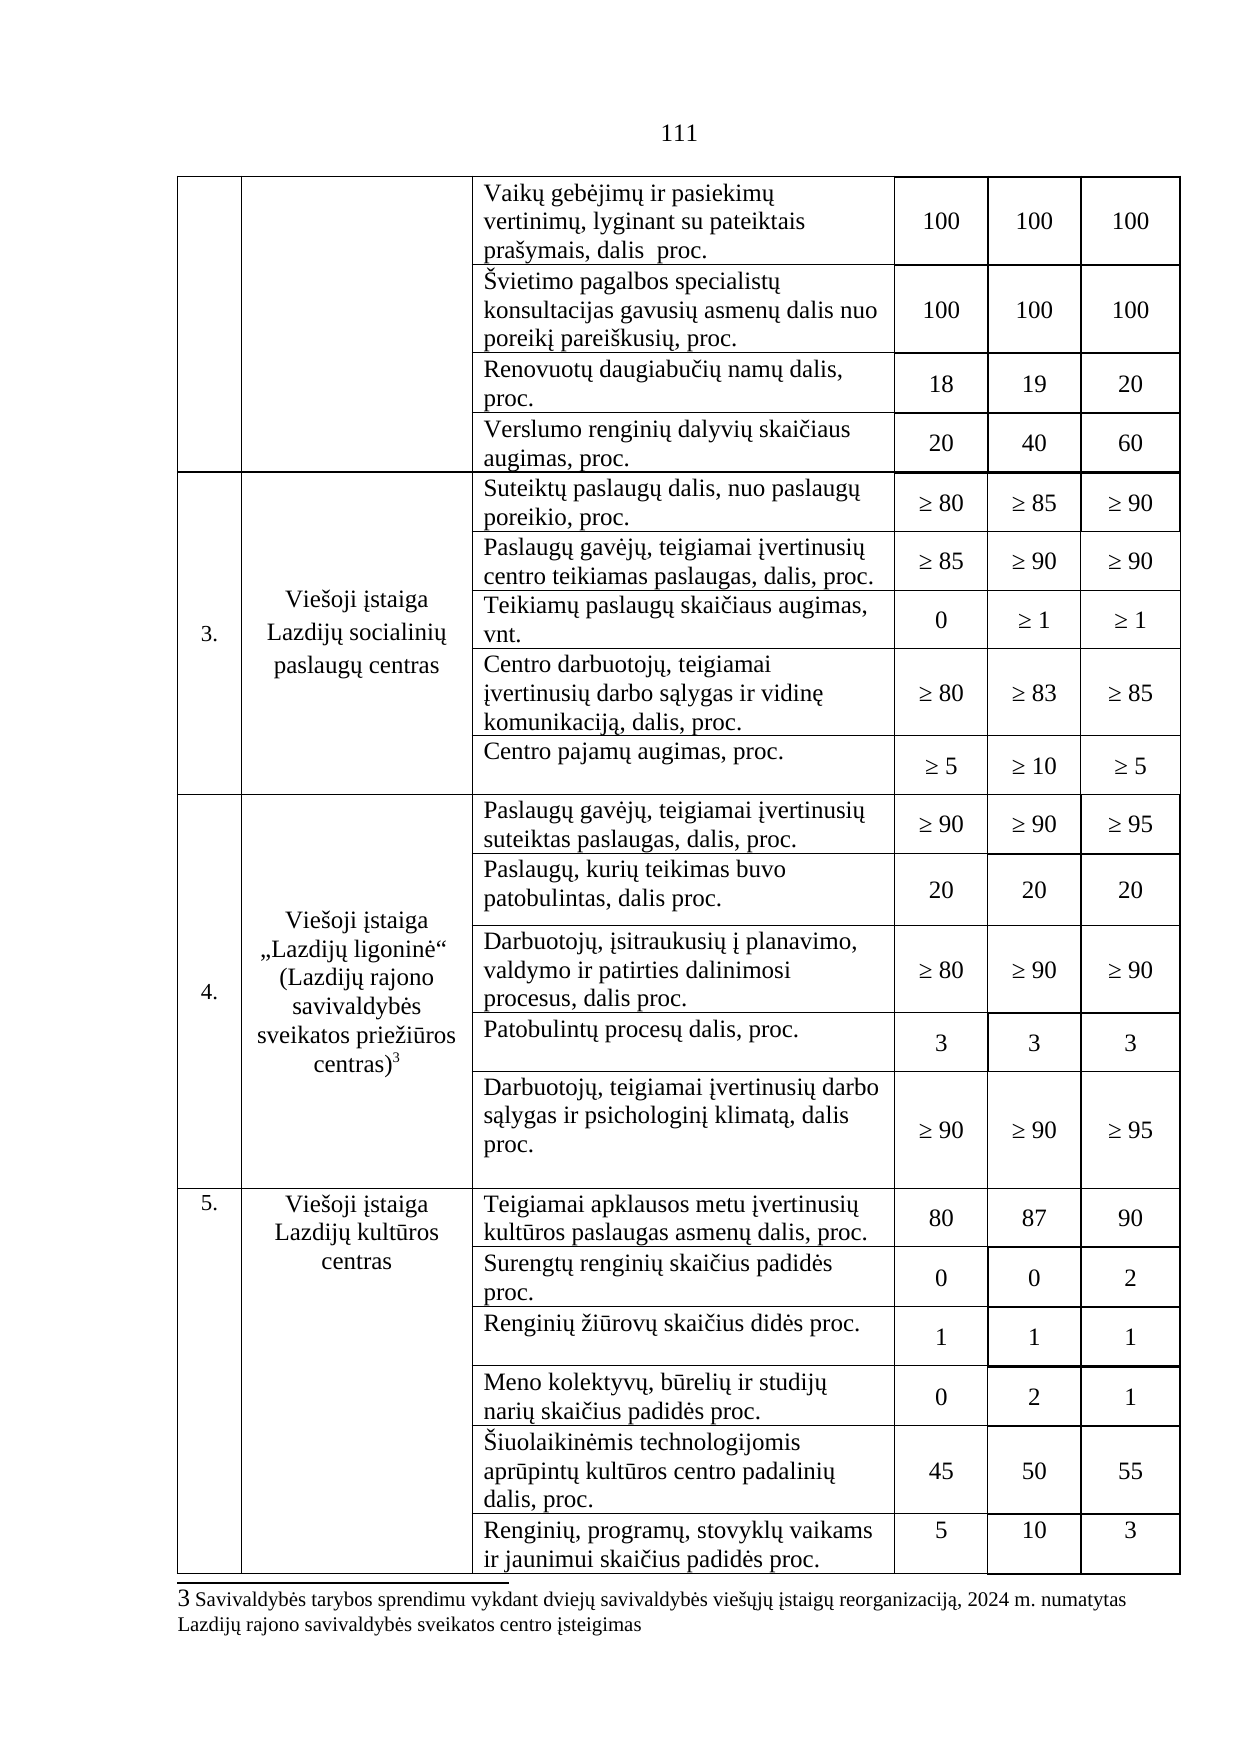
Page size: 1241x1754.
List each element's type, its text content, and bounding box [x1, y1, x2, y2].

table_cell ≥ 80 [895, 649, 987, 735]
table_cell 80 [895, 1189, 987, 1246]
table_cell ≥ 90 [988, 795, 1080, 852]
table_cell Centro darbuotojų, teigiamai įvertinusių darbo sąlygas ir vidinę komunikaciją, dalis, proc. [473, 649, 894, 735]
table_cell 100 [1082, 266, 1179, 352]
table_cell Renovuotų daugiabučių namų dalis, proc. [473, 353, 894, 412]
table_cell ≥ 1 [1081, 591, 1180, 648]
table_cell 5 [895, 1514, 987, 1573]
table_cell 20 [895, 854, 987, 925]
table_cell ≥ 5 [1081, 736, 1180, 794]
table_cell 100 [1082, 178, 1179, 264]
table_cell Teigiamai apklausos metu įvertinusių kultūros paslaugas asmenų dalis, proc. [473, 1189, 894, 1246]
table_cell 1 [1082, 1368, 1179, 1425]
table_cell Paslaugų gavėjų, teigiamai įvertinusių suteiktas paslaugas, dalis, proc. [473, 795, 894, 852]
table_cell 40 [989, 414, 1080, 471]
table_cell 87 [988, 1189, 1080, 1246]
table_cell 0 [989, 1248, 1080, 1306]
table_cell 3 [989, 1014, 1080, 1071]
table_cell 1 [1082, 1308, 1179, 1365]
table_cell ≥ 95 [1082, 1072, 1179, 1188]
table_cell 20 [1082, 855, 1179, 925]
table_cell 3 [1082, 1515, 1179, 1573]
table_cell Suteiktų paslaugų dalis, nuo paslaugų poreikio, proc. [473, 473, 894, 531]
table_cell 4. [178, 795, 241, 1188]
table_cell 1 [895, 1307, 987, 1365]
table_cell Viešoji įstaiga Lazdijų socialinių paslaugų centras [242, 473, 472, 794]
table_cell ≥ 85 [1081, 649, 1180, 735]
table_cell Viešoji įstaiga „Lazdijų ligoninė“ (Lazdijų rajono savivaldybės sveikatos priežiūros centras) [242, 795, 472, 1188]
table_cell Paslaugų gavėjų, teigiamai įvertinusių centro teikiamas paslaugas, dalis, proc. [473, 532, 894, 589]
table_cell ≥ 5 [895, 736, 987, 794]
table_cell ≥ 90 [988, 1072, 1080, 1188]
table_cell 45 [895, 1426, 987, 1513]
table_cell ≥ 90 [895, 795, 987, 852]
table_cell 0 [895, 1247, 987, 1306]
table_cell 5. [178, 1189, 241, 1573]
table_cell 60 [1082, 414, 1179, 471]
table_cell 100 [895, 266, 987, 352]
table_cell [178, 177, 241, 471]
table_cell 19 [989, 354, 1080, 412]
table_cell Šiuolaikinėmis technologijomis aprūpintų kultūros centro padalinių dalis, proc. [473, 1426, 894, 1513]
table_cell Meno kolektyvų, būrelių ir studijų narių skaičius padidės proc. [473, 1366, 894, 1425]
table_cell ≥ 95 [1082, 795, 1179, 852]
table_cell 3. [178, 473, 241, 794]
table_cell 0 [895, 591, 987, 648]
table_cell ≥ 90 [988, 532, 1080, 589]
table_cell 2 [988, 1368, 1080, 1425]
table_cell 2 [1082, 1248, 1179, 1306]
table_cell 100 [989, 266, 1080, 352]
table_cell Verslumo renginių dalyvių skaičiaus augimas, proc. [473, 413, 894, 471]
table_cell 3 [895, 1013, 987, 1071]
table_cell Centro pajamų augimas, proc. [473, 736, 894, 794]
table_cell Renginių žiūrovų skaičius didės proc. [473, 1307, 894, 1365]
table_cell ≥ 90 [1082, 474, 1179, 531]
table_cell 50 [988, 1427, 1080, 1513]
table_cell ≥ 90 [988, 926, 1080, 1012]
table_cell [242, 177, 472, 471]
table_cell 55 [1082, 1427, 1179, 1513]
table_cell Švietimo pagalbos specialistų konsultacijas gavusių asmenų dalis nuo poreikį pareiškusių, proc. [473, 265, 894, 352]
table_cell ≥ 85 [988, 474, 1080, 531]
table_cell ≥ 80 [895, 926, 987, 1012]
table_cell 20 [1082, 354, 1179, 412]
table_cell 10 [988, 1515, 1080, 1573]
table_cell ≥ 90 [895, 1072, 987, 1188]
table_cell ≥ 80 [895, 474, 987, 531]
table_cell Darbuotojų, teigiamai įvertinusių darbo sąlygas ir psichologinį klimatą, dalis proc. [473, 1072, 894, 1188]
table_cell Patobulintų procesų dalis, proc. [473, 1013, 894, 1071]
table_cell 20 [895, 414, 987, 471]
table_cell Viešoji įstaiga Lazdijų kultūros centras [242, 1189, 472, 1573]
table_cell ≥ 85 [895, 532, 987, 589]
table_cell Teikiamų paslaugų skaičiaus augimas, vnt. [473, 591, 894, 648]
table_cell 100 [989, 178, 1080, 264]
table_cell ≥ 90 [1081, 532, 1180, 589]
table_cell ≥ 83 [988, 649, 1080, 735]
table_cell 20 [988, 855, 1080, 925]
table_cell ≥ 90 [1082, 926, 1179, 1012]
table_cell Surengtų renginių skaičius padidės proc. [473, 1247, 894, 1306]
table_cell 18 [895, 354, 987, 412]
table_cell Vaikų gebėjimų ir pasiekimų vertinimų, lyginant su pateiktais prašymais, dalis proc. [473, 177, 894, 264]
table_cell Darbuotojų, įsitraukusių į planavimo, valdymo ir patirties dalinimosi procesus, dalis proc. [473, 926, 894, 1012]
table_cell 100 [895, 178, 987, 264]
table_cell 3 [1082, 1014, 1179, 1071]
table_cell 90 [1082, 1189, 1179, 1246]
table_cell Renginių, programų, stovyklų vaikams ir jaunimui skaičius padidės proc. [473, 1514, 894, 1573]
table_cell 1 [989, 1308, 1080, 1365]
table_cell Paslaugų, kurių teikimas buvo patobulintas, dalis proc. [473, 854, 894, 925]
table_cell ≥ 1 [988, 591, 1080, 648]
table_cell 0 [895, 1366, 987, 1425]
table_cell ≥ 10 [988, 736, 1080, 794]
